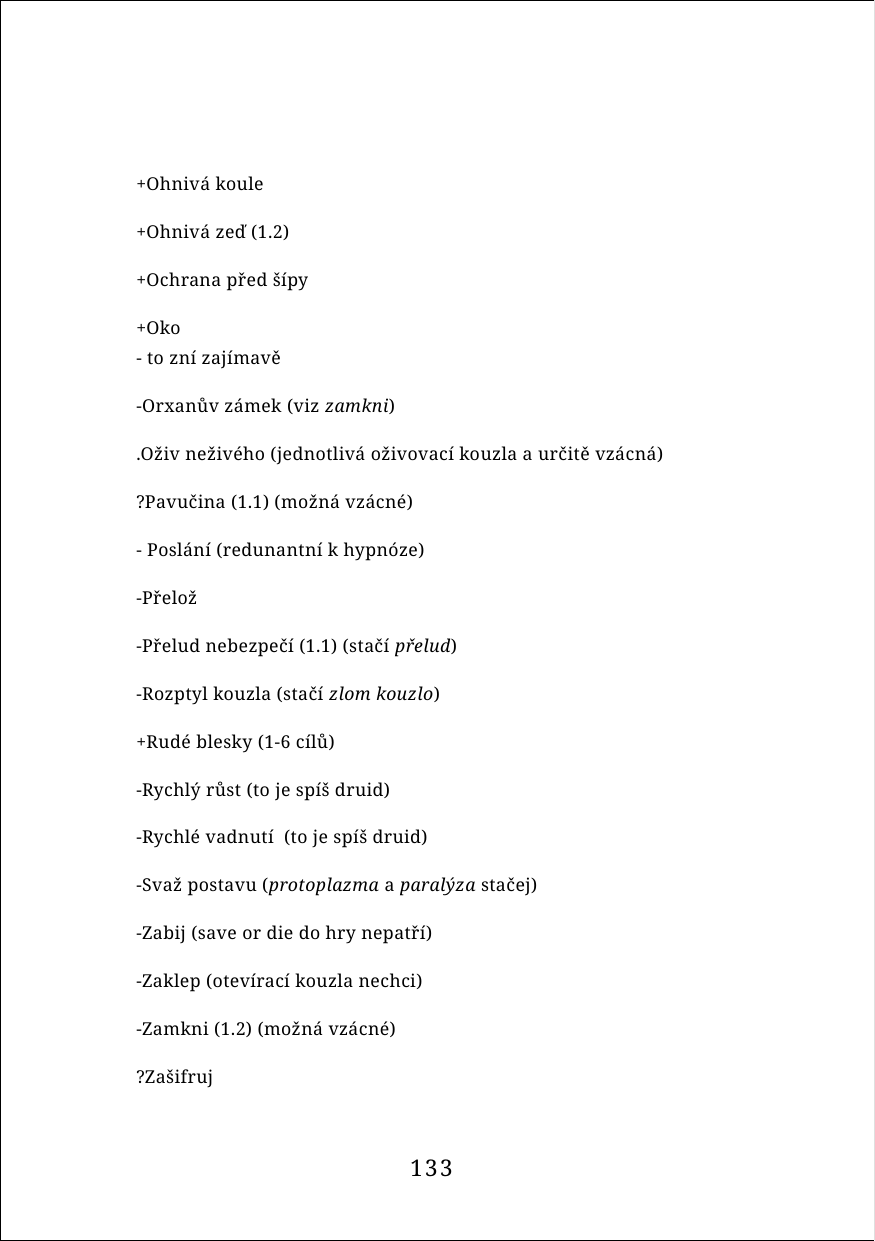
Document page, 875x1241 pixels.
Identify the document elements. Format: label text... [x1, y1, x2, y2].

text -Zaklep (otevírací kouzla nechci) [136, 969, 756, 993]
text +Ohnivá koule [136, 172, 756, 196]
text -Zabij (save or die do hry nepatří) [136, 921, 756, 945]
text -Orxanův zámek (viz zamkni) [136, 394, 756, 418]
text -Rychlé vadnutí (to je spíš druid) [136, 825, 756, 849]
text .Oživ neživého (jednotlivá oživovací kouzla a určitě vzácná) [136, 442, 756, 466]
text +Ochrana před šípy [136, 268, 756, 292]
text ?Pavučina (1.1) (možná vzácné) [136, 489, 756, 514]
text -Svaž postavu (protoplazma a paralýza stačej) [136, 873, 756, 897]
text - Poslání (redunantní k hypnóze) [136, 537, 756, 562]
text ?Zašifruj [136, 1064, 756, 1089]
text +Oko - to zní zajímavě [136, 316, 756, 370]
text -Přelož [136, 585, 756, 609]
text -Rychlý růst (to je spíš druid) [136, 777, 756, 801]
text -Rozptyl kouzla (stačí zlom kouzlo) [136, 681, 756, 705]
text +Rudé blesky (1-6 cílů) [136, 729, 756, 753]
text -Přelud nebezpečí (1.1) (stačí přelud) [136, 633, 756, 657]
text +Ohnivá zeď (1.2) [136, 220, 756, 244]
text -Zamkni (1.2) (možná vzácné) [136, 1017, 756, 1041]
